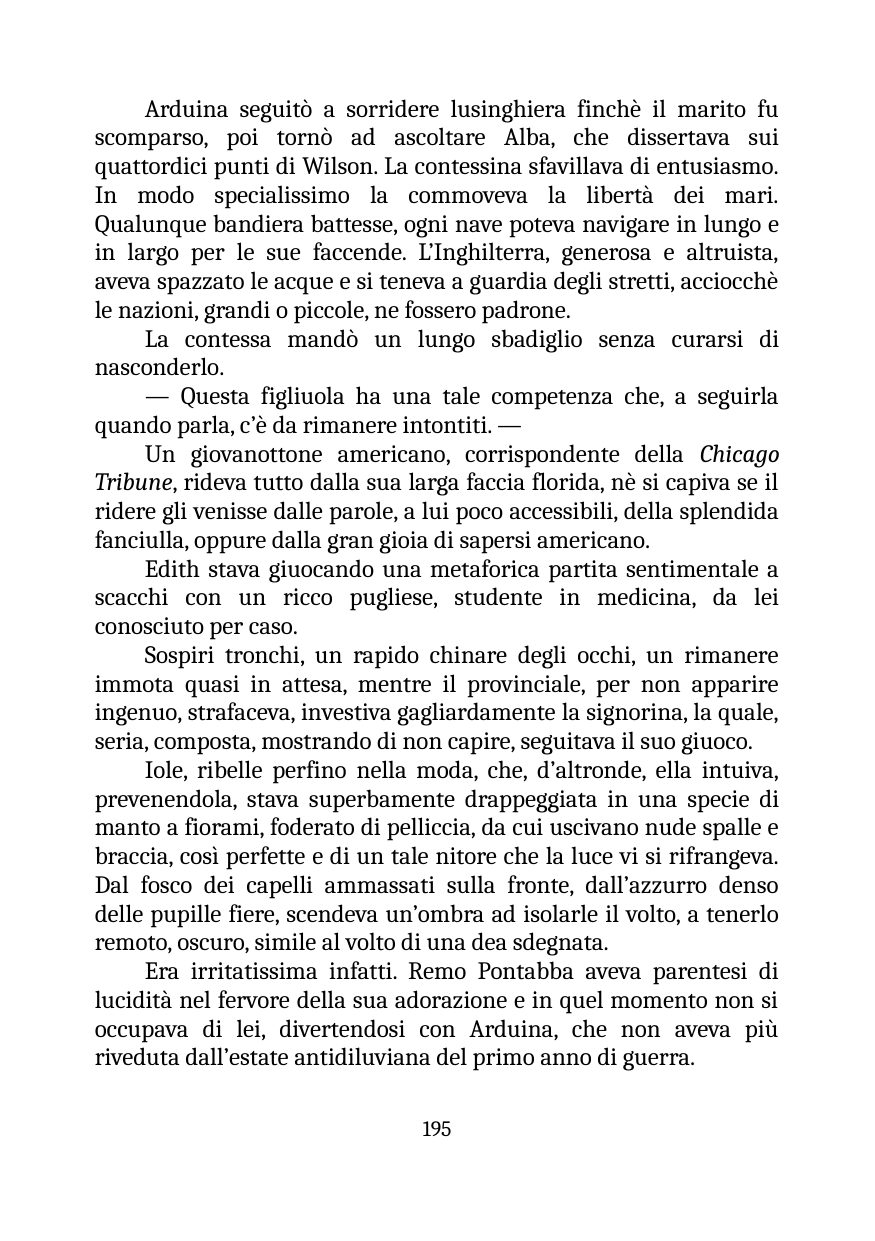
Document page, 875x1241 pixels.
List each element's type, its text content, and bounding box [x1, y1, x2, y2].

text Arduina seguitò a sorridere lusinghiera finchè il marito fu scomparso, poi tornò ad ascoltare Alba, che dissertava sui quattordici punti di Wilson. La contessina sfavillava di entusiasmo. In modo specialissimo la commoveva la libertà dei mari. Qualunque bandiera battesse, ogni nave poteva navigare in lungo e in largo per le sue faccende. L’Inghilterra, generosa e altruista, aveva spazzato le acque e si teneva a guardia degli stretti, acciocchè le nazioni, grandi o piccole, ne fossero padrone. [94, 94, 779, 324]
text Edith stava giuocando una metaforica partita sentimentale a scacchi con un ricco pugliese, studente in medicina, da lei conosciuto per caso. [94, 554, 779, 641]
text Era irritatissima infatti. Remo Pontabba aveva parentesi di lucidità nel fervore della sua adorazione e in quel momento non si occupava di lei, divertendosi con Arduina, che non aveva più riveduta dall’estate antidiluviana del primo anno di guerra. [94, 957, 779, 1072]
text Sospiri tronchi, un rapido chinare degli occhi, un rimanere immota quasi in attesa, mentre il provinciale, per non apparire ingenuo, strafaceva, investiva gagliardamente la signorina, la quale, seria, composta, mostrando di non capire, seguitava il suo giuoco. [94, 641, 779, 756]
text Iole, ribelle perfino nella moda, che, d’altronde, ella intuiva, prevenendola, stava superbamente drappeggiata in una specie di manto a fiorami, foderato di pelliccia, da cui uscivano nude spalle e braccia, così perfette e di un tale nitore che la luce vi si rifrangeva. Dal fosco dei capelli ammassati sulla fronte, dall’azzurro denso delle pupille fiere, scendeva un’ombra ad isolarle il volto, a tenerlo remoto, oscuro, simile al volto di una dea sdegnata. [94, 756, 779, 957]
text — Questa figliuola ha una tale competenza che, a seguirla quando parla, c’è da rimanere intontiti. — [94, 382, 779, 439]
text Un giovanottone americano, corrispondente della Chicago Tribune, rideva tutto dalla sua larga faccia florida, nè si capiva se il ridere gli venisse dalle parole, a lui poco accessibili, della splendida fanciulla, oppure dalla gran gioia di sapersi americano. [94, 439, 779, 554]
text La contessa mandò un lungo sbadiglio senza curarsi di nasconderlo. [94, 324, 779, 382]
